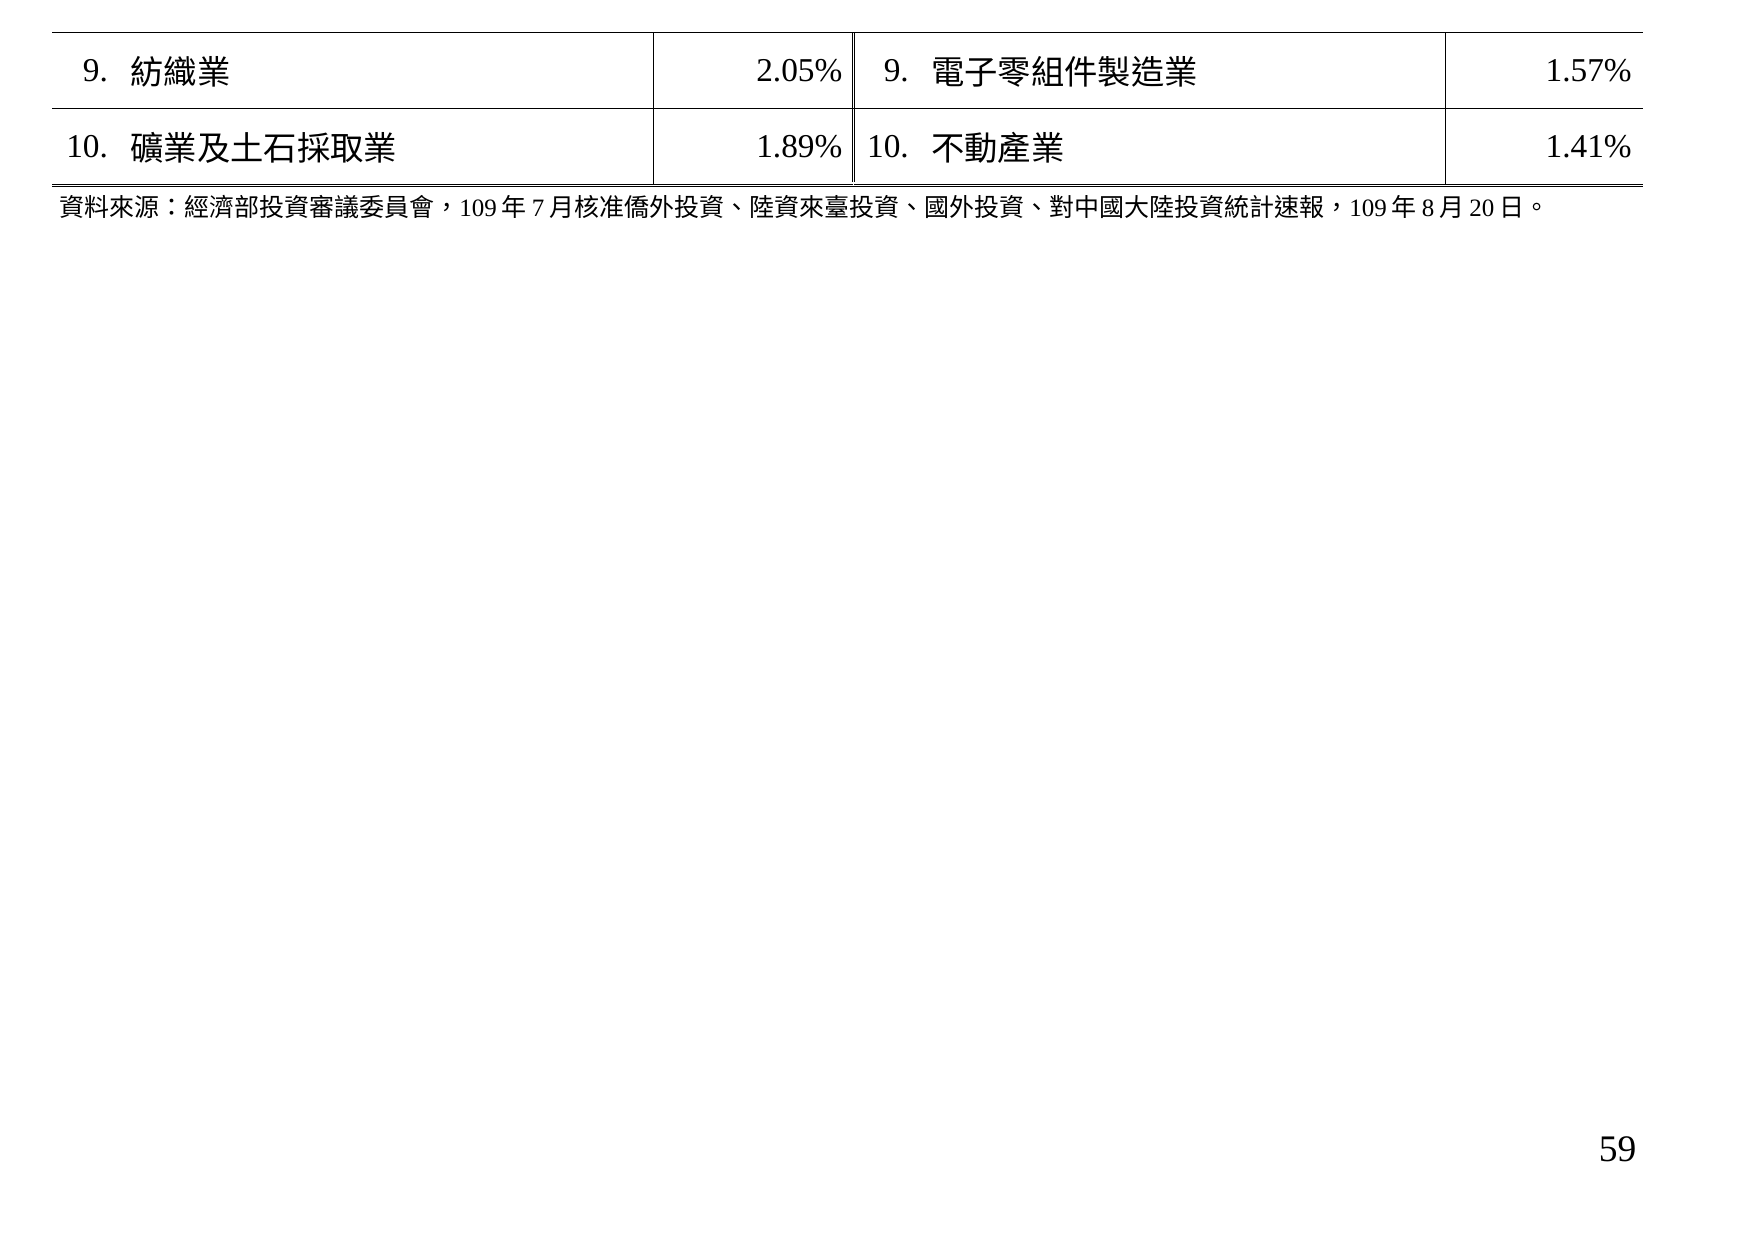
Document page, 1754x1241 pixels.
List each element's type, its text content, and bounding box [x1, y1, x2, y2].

table_cell 電子零組件製造業 [920, 33, 1445, 108]
table_cell 礦業及土石採取業 [119, 109, 653, 184]
table_cell 1.89% [654, 109, 853, 184]
subtitle 資料來源：經濟部投資審議委員會，109年7月核准僑外投資、陸資來臺投資、國外投資、對中國大陸投資統計速報，109年8月20日。 [59, 187, 1636, 224]
table_cell 10. [52, 109, 119, 184]
table_cell 紡織業 [119, 33, 653, 108]
table_cell 2.05% [654, 33, 852, 108]
table_cell 不動產業 [920, 109, 1445, 184]
table_cell 9. [52, 33, 119, 108]
table_cell 1.57% [1446, 33, 1643, 108]
table_cell 9. [855, 33, 920, 108]
table_cell 1.41% [1446, 109, 1643, 184]
table_cell 10. [853, 109, 920, 184]
